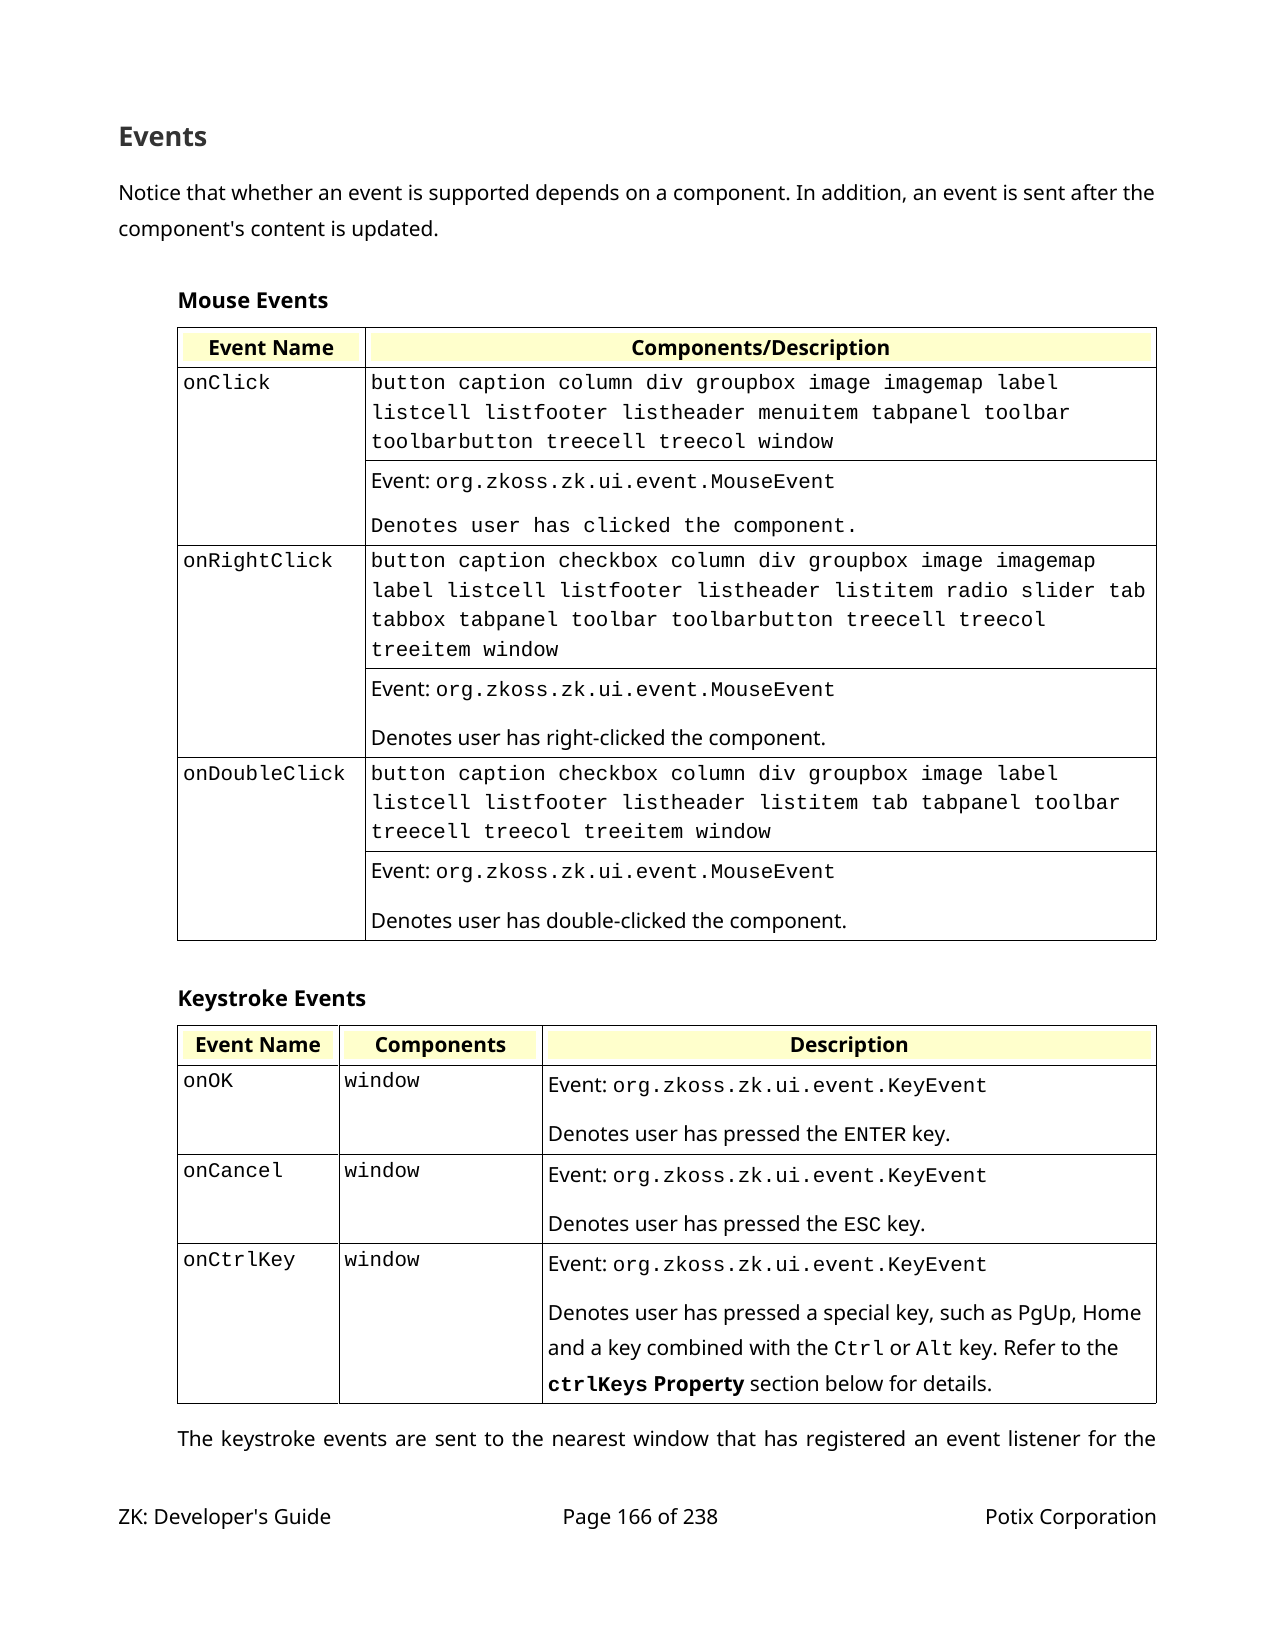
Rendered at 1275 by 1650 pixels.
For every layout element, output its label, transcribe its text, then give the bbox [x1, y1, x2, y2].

table_header Event Name [178, 328, 365, 367]
text The keystroke events are sent to the nearest window that has registered an event listener for the [177, 1424, 1157, 1452]
table_cell Event: org.zkoss.zk.ui.event.KeyEvent Denotes user has pressed a special key, such as PgUp, Home and a key combined with the Ctrl or Alt key. Refer to the ctrlKeys Property section below for details. [543, 1244, 1156, 1403]
table_header Components/Description [366, 328, 1156, 367]
table_cell Event: org.zkoss.zk.ui.event.MouseEvent Denotes user has double-clicked the component. [366, 852, 1156, 940]
table_cell window [340, 1155, 542, 1243]
table_cell window [340, 1066, 542, 1154]
subtitle Keystroke Events [177, 982, 1157, 1012]
table_header Event Name [178, 1026, 338, 1065]
table_cell onCtrlKey [178, 1244, 338, 1403]
table_cell Event: org.zkoss.zk.ui.event.KeyEvent Denotes user has pressed the ESC key. [543, 1155, 1156, 1243]
text Notice that whether an event is supported depends on a component. In addition, an event is sent after the component's content is updated. [118, 178, 1157, 242]
table_cell Event: org.zkoss.zk.ui.event.MouseEvent Denotes user has clicked the component. [366, 461, 1156, 545]
table_cell onRightClick [178, 546, 365, 757]
table_cell onDoubleClick [178, 758, 365, 940]
subtitle Mouse Events [177, 284, 1157, 314]
table_header button caption checkbox column div groupbox image imagemap label listcell listfooter listheader listitem radio slider tab tabbox tabpanel toolbar toolbarbutton treecell treecol treeitem window [366, 546, 1156, 668]
table_cell Event: org.zkoss.zk.ui.event.KeyEvent Denotes user has pressed the ENTER key. [543, 1066, 1156, 1154]
table_header Components [340, 1026, 542, 1065]
subtitle Events [118, 118, 1157, 155]
table_header button caption column div groupbox image imagemap label listcell listfooter listheader menuitem tabpanel toolbar toolbarbutton treecell treecol window [366, 368, 1156, 460]
table_cell onClick [178, 368, 365, 545]
table_header Description [543, 1026, 1156, 1065]
table_cell Event: org.zkoss.zk.ui.event.MouseEvent Denotes user has right-clicked the component. [366, 669, 1156, 757]
table_cell onOK [178, 1066, 338, 1154]
table_header button caption checkbox column div groupbox image label listcell listfooter listheader listitem tab tabpanel toolbar treecell treecol treeitem window [366, 758, 1156, 851]
table_cell onCancel [178, 1155, 338, 1243]
table_cell window [340, 1244, 542, 1403]
